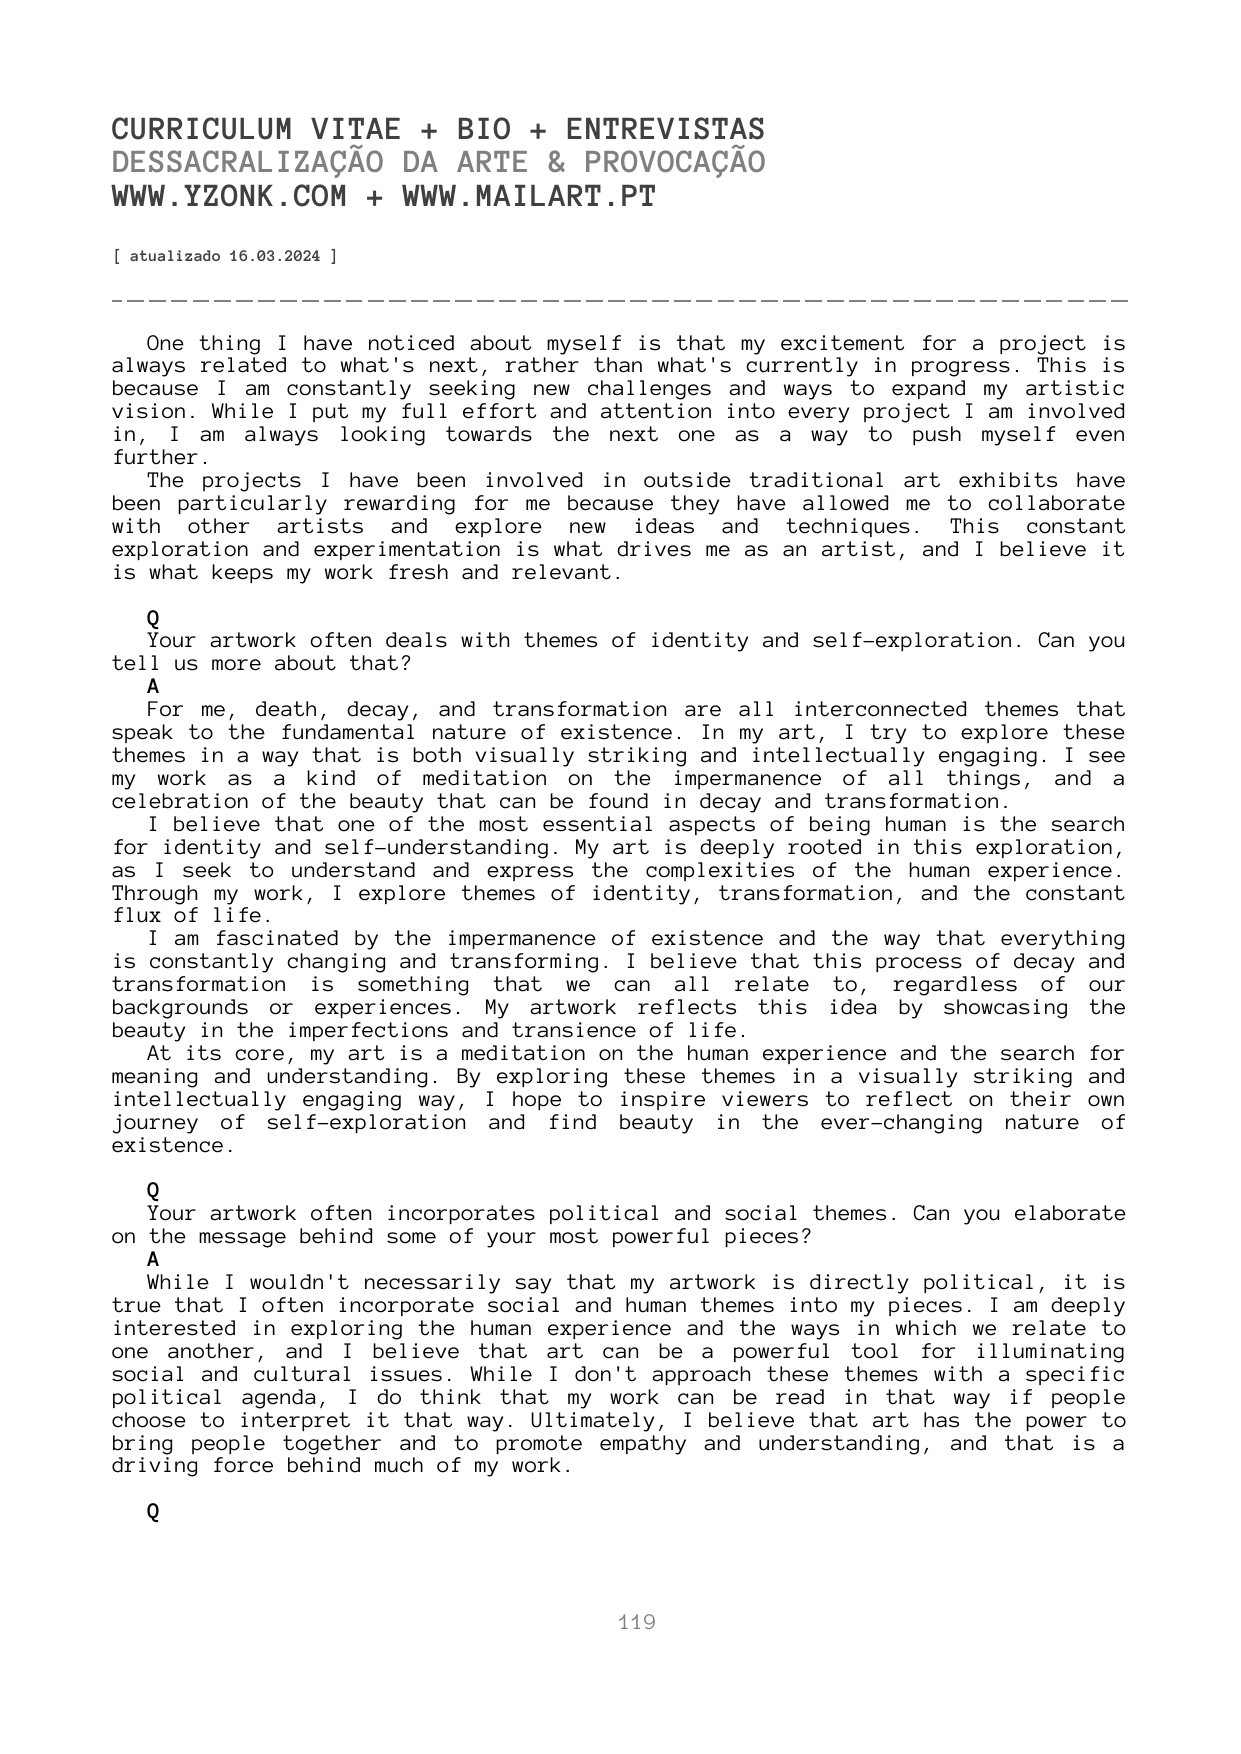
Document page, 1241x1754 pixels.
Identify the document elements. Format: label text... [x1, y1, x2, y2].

text Your artwork often incorporates political and social themes. Can you elaborate on the message behind some of your most powerful pieces? [112, 1202, 1128, 1248]
text At its core, my art is a meditation on the human experience and the search for meaning and understanding. By exploring these themes in a visually striking and intellectually engaging way, I hope to inspire viewers to reflect on their own journey of self-exploration and find beauty in the ever-changing nature of existence. [112, 1042, 1128, 1156]
text One thing I have noticed about myself is that my excitement for a project is always related to what's next, rather than what's currently in progress. This is because I am constantly seeking new challenges and ways to expand my artistic vision. While I put my full effort and attention into every project I am involved in, I am always looking towards the next one as a way to push myself even further. [112, 331, 1128, 469]
text For me, death, decay, and transformation are all interconnected themes that speak to the fundamental nature of existence. In my art, I try to explore these themes in a way that is both visually striking and intellectually engaging. I see my work as a kind of meditation on the impermanence of all things, and a celebration of the beauty that can be found in decay and transformation. [112, 698, 1128, 812]
text Q [112, 1179, 1128, 1202]
text The projects I have been involved in outside traditional art exhibits have been particularly rewarding for me because they have allowed me to collaborate with other artists and explore new ideas and techniques. This constant exploration and experimentation is what drives me as an artist, and I believe it is what keeps my work fresh and relevant. [112, 469, 1128, 583]
text I believe that one of the most essential aspects of being human is the search for identity and self-understanding. My art is deeply rooted in this exploration, as I seek to understand and express the complexities of the human experience. Through my work, I explore themes of identity, transformation, and the constant flux of life. [112, 812, 1128, 927]
text Your artwork often deals with themes of identity and self-exploration. Can you tell us more about that? [112, 629, 1128, 675]
text Q [112, 1500, 1128, 1523]
text While I wouldn't necessarily say that my artwork is directly political, it is true that I often incorporate social and human themes into my pieces. I am deeply interested in exploring the human experience and the ways in which we relate to one another, and I believe that art can be a powerful tool for illuminating social and cultural issues. While I don't approach these themes with a specific political agenda, I do think that my work can be read in that way if people choose to interpret it that way. Ultimately, I believe that art has the power to bring people together and to promote empathy and understanding, and that is a driving force behind much of my work. [112, 1271, 1128, 1477]
text A [112, 1248, 1128, 1271]
text Q [112, 606, 1128, 629]
text I am fascinated by the impermanence of existence and the way that everything is constantly changing and transforming. I believe that this process of decay and transformation is something that we can all relate to, regardless of our backgrounds or experiences. My artwork reflects this idea by showcasing the beauty in the imperfections and transience of life. [112, 927, 1128, 1042]
text A [112, 675, 1128, 698]
